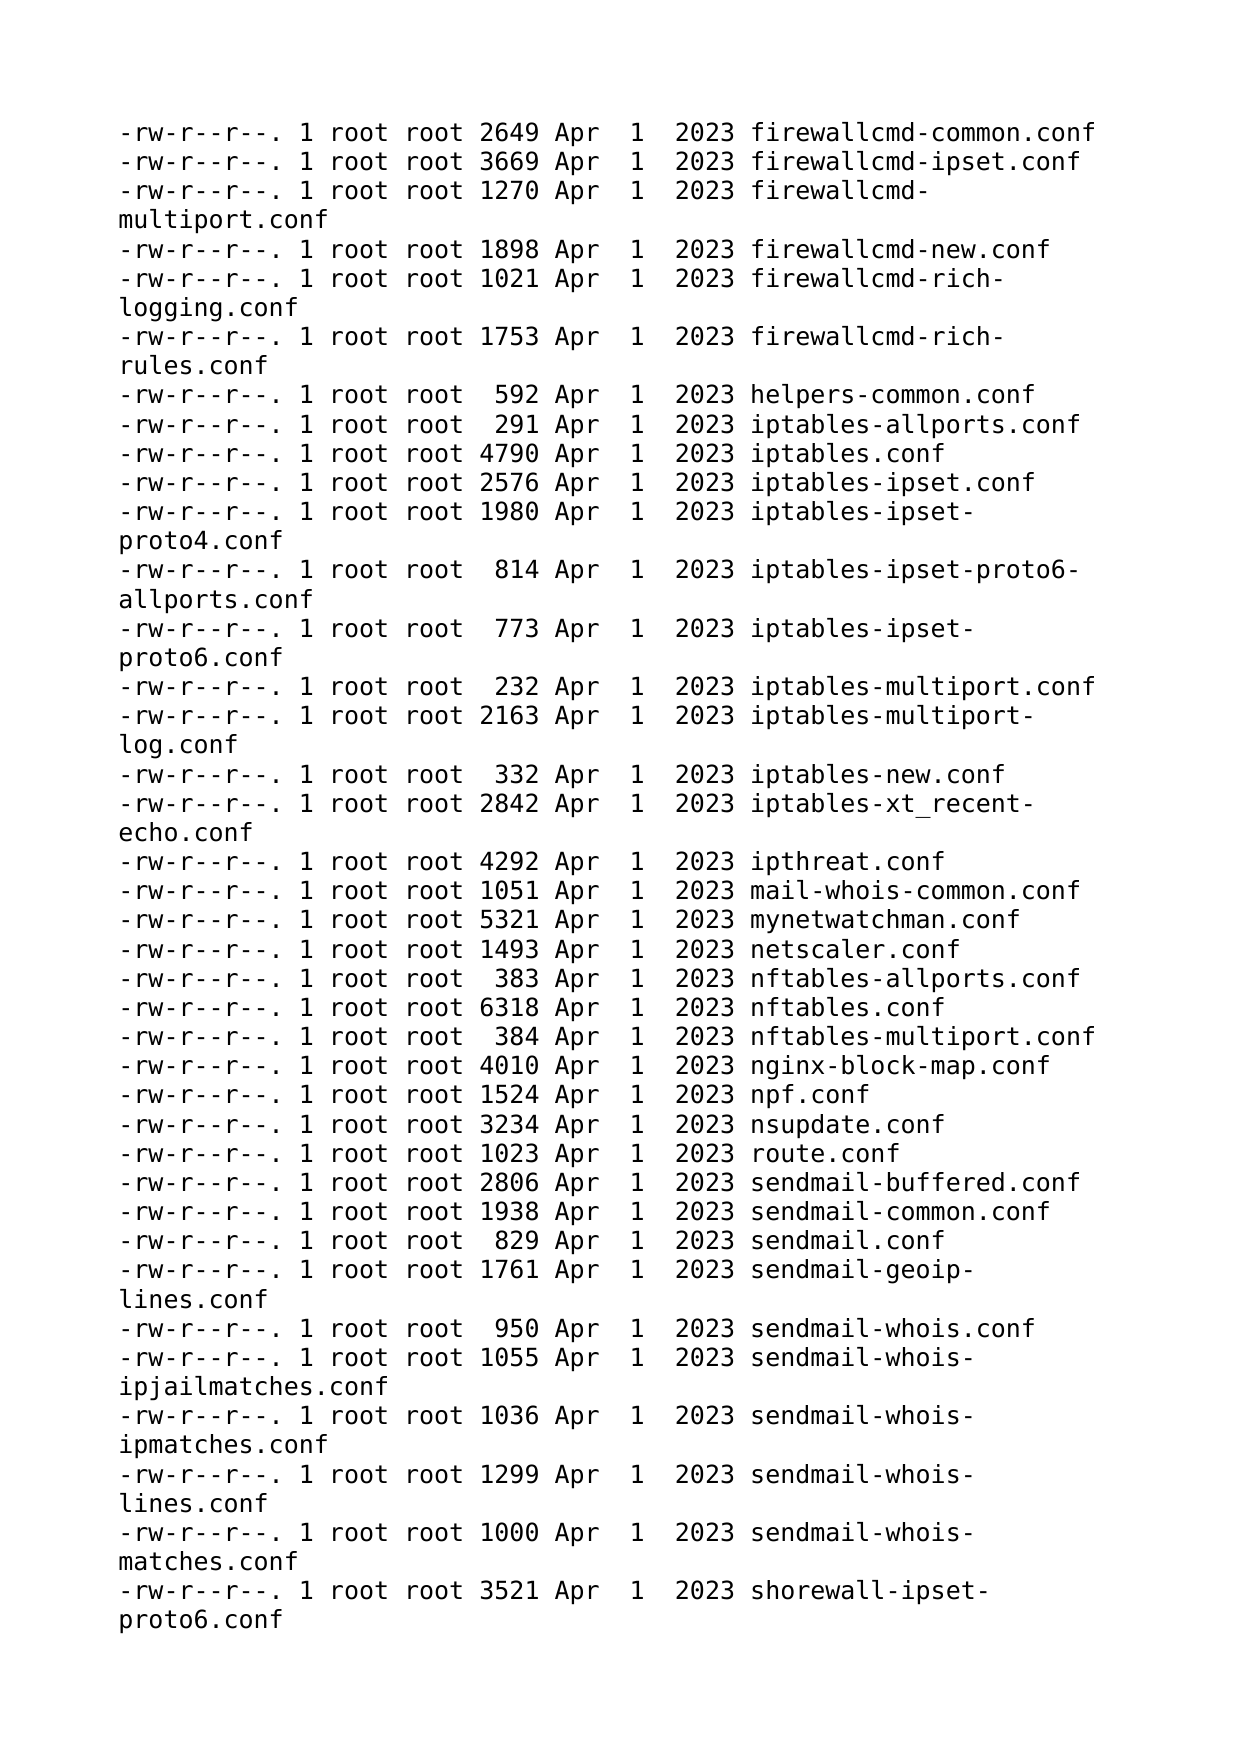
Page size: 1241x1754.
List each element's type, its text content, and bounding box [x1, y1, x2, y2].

text -rw-r--r--. 1 root root 2649 Apr 1 2023 firewallcmd-common.conf -rw-r--r--. 1 root root 3669 Apr 1 2023 firewallcmd-ipset.conf -rw-r--r--. 1 root root 1270 Apr 1 2023 firewallcmd-multiport.conf -rw-r--r--. 1 root root 1898 Apr 1 2023 firewallcmd-new.conf -rw-r--r--. 1 root root 1021 Apr 1 2023 firewallcmd-rich-logging.conf -rw-r--r--. 1 root root 1753 Apr 1 2023 firewallcmd-rich-rules.conf -rw-r--r--. 1 root root 592 Apr 1 2023 helpers-common.conf -rw-r--r--. 1 root root 291 Apr 1 2023 iptables-allports.conf -rw-r--r--. 1 root root 4790 Apr 1 2023 iptables.conf -rw-r--r--. 1 root root 2576 Apr 1 2023 iptables-ipset.conf -rw-r--r--. 1 root root 1980 Apr 1 2023 iptables-ipset-proto4.conf -rw-r--r--. 1 root root 814 Apr 1 2023 iptables-ipset-proto6-allports.conf -rw-r--r--. 1 root root 773 Apr 1 2023 iptables-ipset-proto6.conf -rw-r--r--. 1 root root 232 Apr 1 2023 iptables-multiport.conf -rw-r--r--. 1 root root 2163 Apr 1 2023 iptables-multiport-log.conf -rw-r--r--. 1 root root 332 Apr 1 2023 iptables-new.conf -rw-r--r--. 1 root root 2842 Apr 1 2023 iptables-xt_recent-echo.conf -rw-r--r--. 1 root root 4292 Apr 1 2023 ipthreat.conf -rw-r--r--. 1 root root 1051 Apr 1 2023 mail-whois-common.conf -rw-r--r--. 1 root root 5321 Apr 1 2023 mynetwatchman.conf -rw-r--r--. 1 root root 1493 Apr 1 2023 netscaler.conf -rw-r--r--. 1 root root 383 Apr 1 2023 nftables-allports.conf -rw-r--r--. 1 root root 6318 Apr 1 2023 nftables.conf -rw-r--r--. 1 root root 384 Apr 1 2023 nftables-multiport.conf -rw-r--r--. 1 root root 4010 Apr 1 2023 nginx-block-map.conf -rw-r--r--. 1 root root 1524 Apr 1 2023 npf.conf -rw-r--r--. 1 root root 3234 Apr 1 2023 nsupdate.conf -rw-r--r--. 1 root root 1023 Apr 1 2023 route.conf -rw-r--r--. 1 root root 2806 Apr 1 2023 sendmail-buffered.conf -rw-r--r--. 1 root root 1938 Apr 1 2023 sendmail-common.conf -rw-r--r--. 1 root root 829 Apr 1 2023 sendmail.conf -rw-r--r--. 1 root root 1761 Apr 1 2023 sendmail-geoip-lines.conf -rw-r--r--. 1 root root 950 Apr 1 2023 sendmail-whois.conf -rw-r--r--. 1 root root 1055 Apr 1 2023 sendmail-whois-ipjailmatches.conf -rw-r--r--. 1 root root 1036 Apr 1 2023 sendmail-whois-ipmatches.conf -rw-r--r--. 1 root root 1299 Apr 1 2023 sendmail-whois-lines.conf -rw-r--r--. 1 root root 1000 Apr 1 2023 sendmail-whois-matches.conf -rw-r--r--. 1 root root 3521 Apr 1 2023 shorewall-ipset-proto6.conf [118, 118, 1122, 1635]
